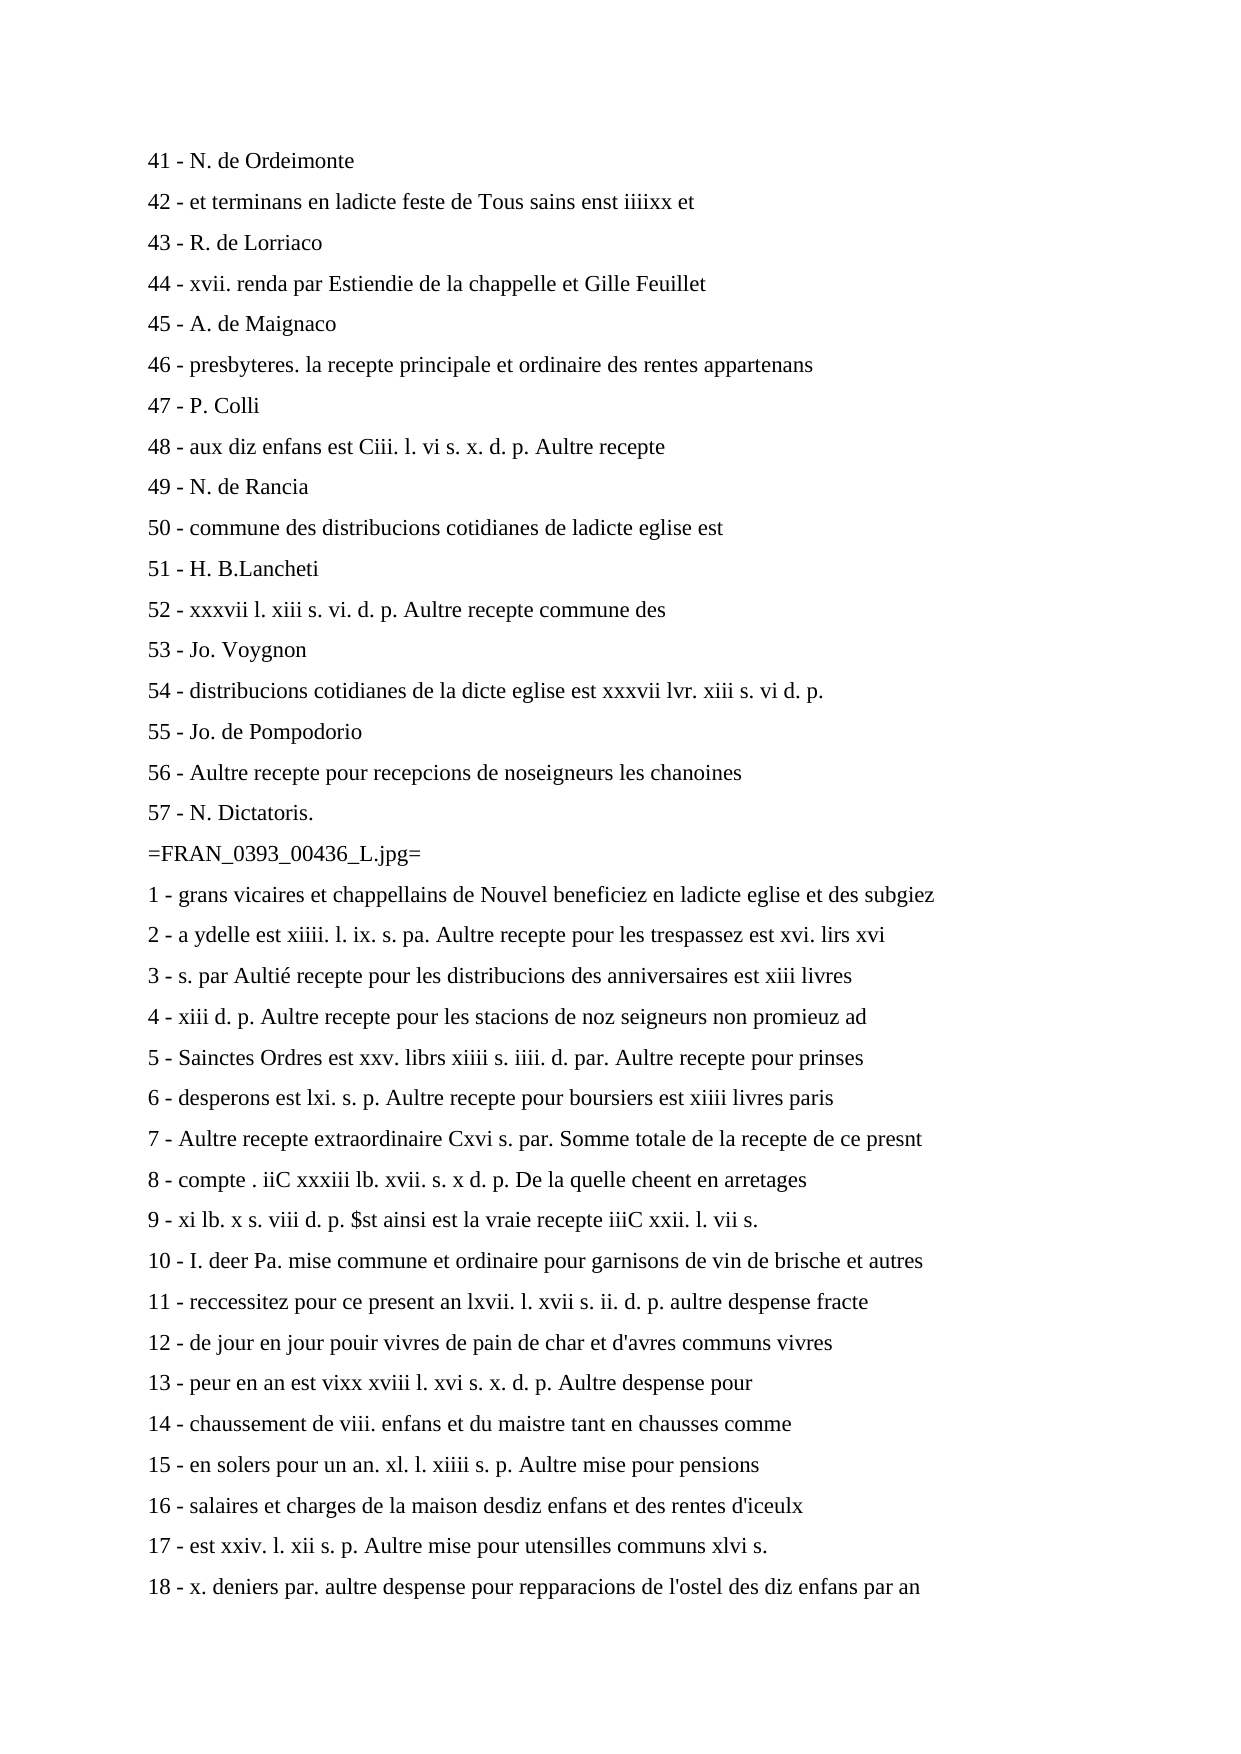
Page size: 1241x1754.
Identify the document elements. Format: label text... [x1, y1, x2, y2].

text 44 - xvii. renda par Estiendie de la chappelle et Gille Feuillet [148, 270, 1093, 296]
text 5 - Sainctes Ordres est xxv. librs xiiii s. iiii. d. par. Aultre recepte pour prinses [148, 1044, 1093, 1070]
text 2 - a ydelle est xiiii. l. ix. s. pa. Aultre recepte pour les trespassez est xvi. lirs xvi [148, 921, 1093, 948]
text 51 - H. B.Lancheti [148, 555, 1093, 581]
text 12 - de jour en jour pouir vivres de pain de char et d'avres communs vivres [148, 1329, 1093, 1355]
text 42 - et terminans en ladicte feste de Tous sains enst iiiixx et [148, 188, 1093, 215]
text 7 - Aultre recepte extraordinaire Cxvi s. par. Somme totale de la recepte de ce presnt [148, 1125, 1093, 1151]
text 47 - P. Colli [148, 392, 1093, 418]
text 4 - xiii d. p. Aultre recepte pour les stacions de noz seigneurs non promieuz ad [148, 1003, 1093, 1029]
text 6 - desperons est lxi. s. p. Aultre recepte pour boursiers est xiiii livres paris [148, 1084, 1093, 1111]
text 1 - grans vicaires et chappellains de Nouvel beneficiez en ladicte eglise et des subgiez [148, 881, 1093, 907]
text 49 - N. de Rancia [148, 473, 1093, 500]
text =FRAN_0393_00436_L.jpg= [148, 840, 1093, 866]
text 43 - R. de Lorriaco [148, 229, 1093, 255]
text 8 - compte . iiC xxxiii lb. xvii. s. x d. p. De la quelle cheent en arretages [148, 1166, 1093, 1192]
text 13 - peur en an est vixx xviii l. xvi s. x. d. p. Aultre despense pour [148, 1369, 1093, 1396]
text 55 - Jo. de Pompodorio [148, 718, 1093, 744]
text 14 - chaussement de viii. enfans et du maistre tant en chausses comme [148, 1410, 1093, 1437]
text 53 - Jo. Voygnon [148, 636, 1093, 663]
text 48 - aux diz enfans est Ciii. l. vi s. x. d. p. Aultre recepte [148, 433, 1093, 459]
text 45 - A. de Maignaco [148, 311, 1093, 337]
text 54 - distribucions cotidianes de la dicte eglise est xxxvii lvr. xiii s. vi d. p. [148, 677, 1093, 703]
text 52 - xxxvii l. xiii s. vi. d. p. Aultre recepte commune des [148, 596, 1093, 622]
text 3 - s. par Aultié recepte pour les distribucions des anniversaires est xiii livres [148, 962, 1093, 988]
text 9 - xi lb. x s. viii d. p. $st ainsi est la vraie recepte iiiC xxii. l. vii s. [148, 1207, 1093, 1233]
text 11 - reccessitez pour ce present an lxvii. l. xvii s. ii. d. p. aultre despense fracte [148, 1288, 1093, 1314]
text 10 - I. deer Pa. mise commune et ordinaire pour garnisons de vin de brische et autres [148, 1247, 1093, 1274]
text 46 - presbyteres. la recepte principale et ordinaire des rentes appartenans [148, 351, 1093, 378]
text 57 - N. Dictatoris. [148, 799, 1093, 826]
text 50 - commune des distribucions cotidianes de ladicte eglise est [148, 514, 1093, 541]
text 18 - x. deniers par. aultre despense pour repparacions de l'ostel des diz enfans par an [148, 1573, 1093, 1599]
text 56 - Aultre recepte pour recepcions de noseigneurs les chanoines [148, 758, 1093, 785]
text 15 - en solers pour un an. xl. l. xiiii s. p. Aultre mise pour pensions [148, 1451, 1093, 1477]
text 16 - salaires et charges de la maison desdiz enfans et des rentes d'iceulx [148, 1492, 1093, 1518]
text 41 - N. de Ordeimonte [148, 148, 1093, 174]
text 17 - est xxiv. l. xii s. p. Aultre mise pour utensilles communs xlvi s. [148, 1532, 1093, 1559]
